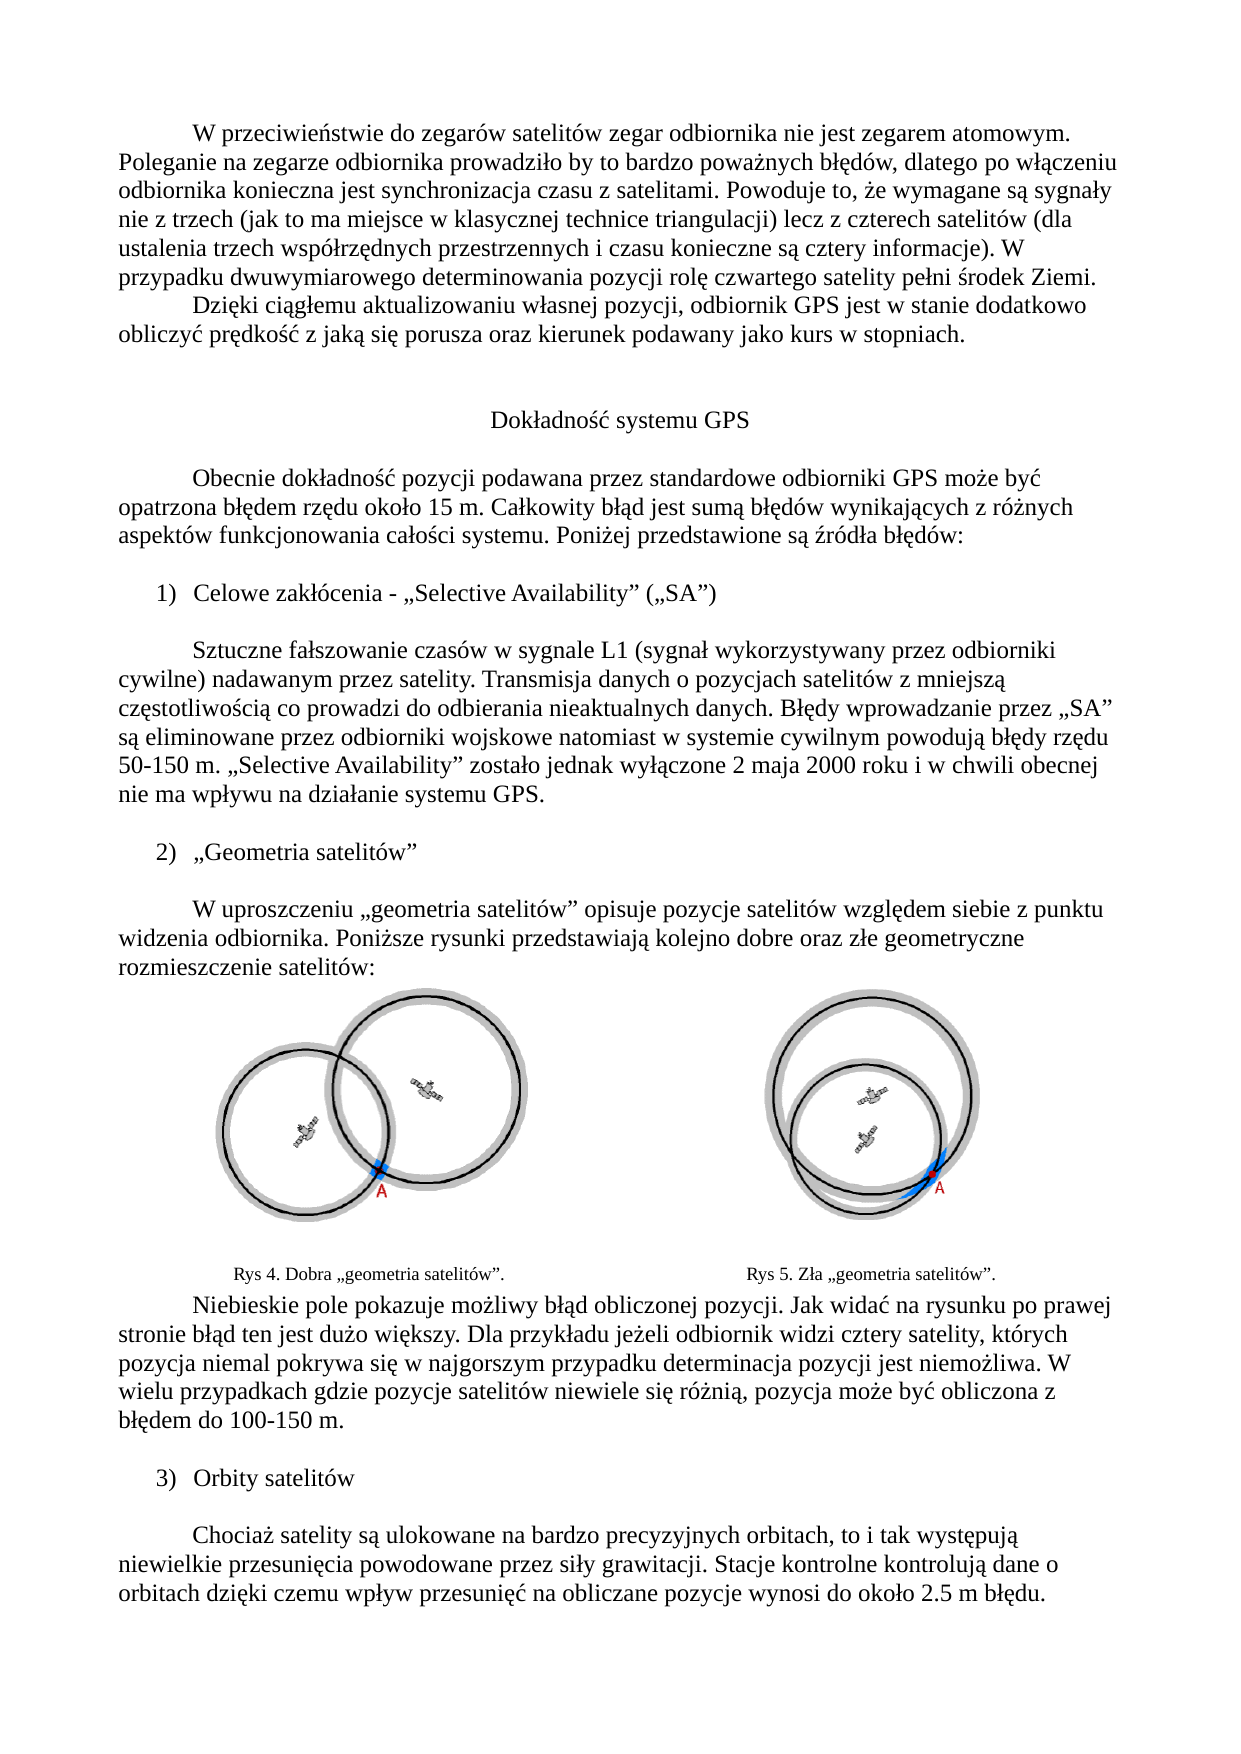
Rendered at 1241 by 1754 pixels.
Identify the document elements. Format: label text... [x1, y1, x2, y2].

text W uproszczeniu „geometria satelitów” opisuje pozycje satelitów względem siebie z punktu widzenia odbiornika. Poniższe rysunki przedstawiają kolejno dobre oraz złe geometryczne rozmieszczenie satelitów: [118, 894, 1122, 981]
picture [209, 986, 530, 1223]
table_cell Rys 4. Dobra „geometria satelitów”. [118, 1257, 620, 1290]
list Celowe zakłócenia - „Selective Availability” („SA”) [156, 578, 1122, 607]
table_header [118, 981, 620, 1257]
picture [760, 986, 982, 1223]
text Chociaż satelity są ulokowane na bardzo precyzyjnych orbitach, to i tak występują niewielkie przesunięcia powodowane przez siły grawitacji. Stacje kontrolne kontrolują dane o orbitach dzięki czemu wpływ przesunięć na obliczane pozycje wynosi do około 2.5 m błędu. [118, 1520, 1122, 1606]
table_header [620, 981, 1122, 1257]
text Niebieskie pole pokazuje możliwy błąd obliczonej pozycji. Jak widać na rysunku po prawej stronie błąd ten jest dużo większy. Dla przykładu jeżeli odbiornik widzi cztery satelity, których pozycja niemal pokrywa się w najgorszym przypadku determinacja pozycji jest niemożliwa. W wielu przypadkach gdzie pozycje satelitów niewiele się różnią, pozycja może być obliczona z błędem do 100-150 m. [118, 1290, 1122, 1434]
text W przeciwieństwie do zegarów satelitów zegar odbiornika nie jest zegarem atomowym. Poleganie na zegarze odbiornika prowadziło by to bardzo poważnych błędów, dlatego po włączeniu odbiornika konieczna jest synchronizacja czasu z satelitami. Powoduje to, że wymagane są sygnały nie z trzech (jak to ma miejsce w klasycznej technice triangulacji) lecz z czterech satelitów (dla ustalenia trzech współrzędnych przestrzennych i czasu konieczne są cztery informacje). W przypadku dwuwymiarowego determinowania pozycji rolę czwartego satelity pełni środek Ziemi. [118, 118, 1122, 291]
table_cell Rys 5. Zła „geometria satelitów”. [620, 1257, 1122, 1290]
list Orbity satelitów [156, 1463, 1122, 1491]
text Obecnie dokładność pozycji podawana przez standardowe odbiorniki GPS może być opatrzona błędem rzędu około 15 m. Całkowity błąd jest sumą błędów wynikających z różnych aspektów funkcjonowania całości systemu. Poniżej przedstawione są źródła błędów: [118, 463, 1122, 549]
text Sztuczne fałszowanie czasów w sygnale L1 (sygnał wykorzystywany przez odbiorniki cywilne) nadawanym przez satelity. Transmisja danych o pozycjach satelitów z mniejszą częstotliwością co prowadzi do odbierania nieaktualnych danych. Błędy wprowadzanie przez „SA” są eliminowane przez odbiorniki wojskowe natomiast w systemie cywilnym powodują błędy rzędu 50-150 m. „Selective Availability” zostało jednak wyłączone 2 maja 2000 roku i w chwili obecnej nie ma wpływu na działanie systemu GPS. [118, 636, 1122, 808]
text Dokładność systemu GPS [118, 406, 1122, 434]
list „Geometria satelitów” [156, 837, 1122, 866]
text Dzięki ciągłemu aktualizowaniu własnej pozycji, odbiornik GPS jest w stanie dodatkowo obliczyć prędkość z jaką się porusza oraz kierunek podawany jako kurs w stopniach. [118, 291, 1122, 348]
